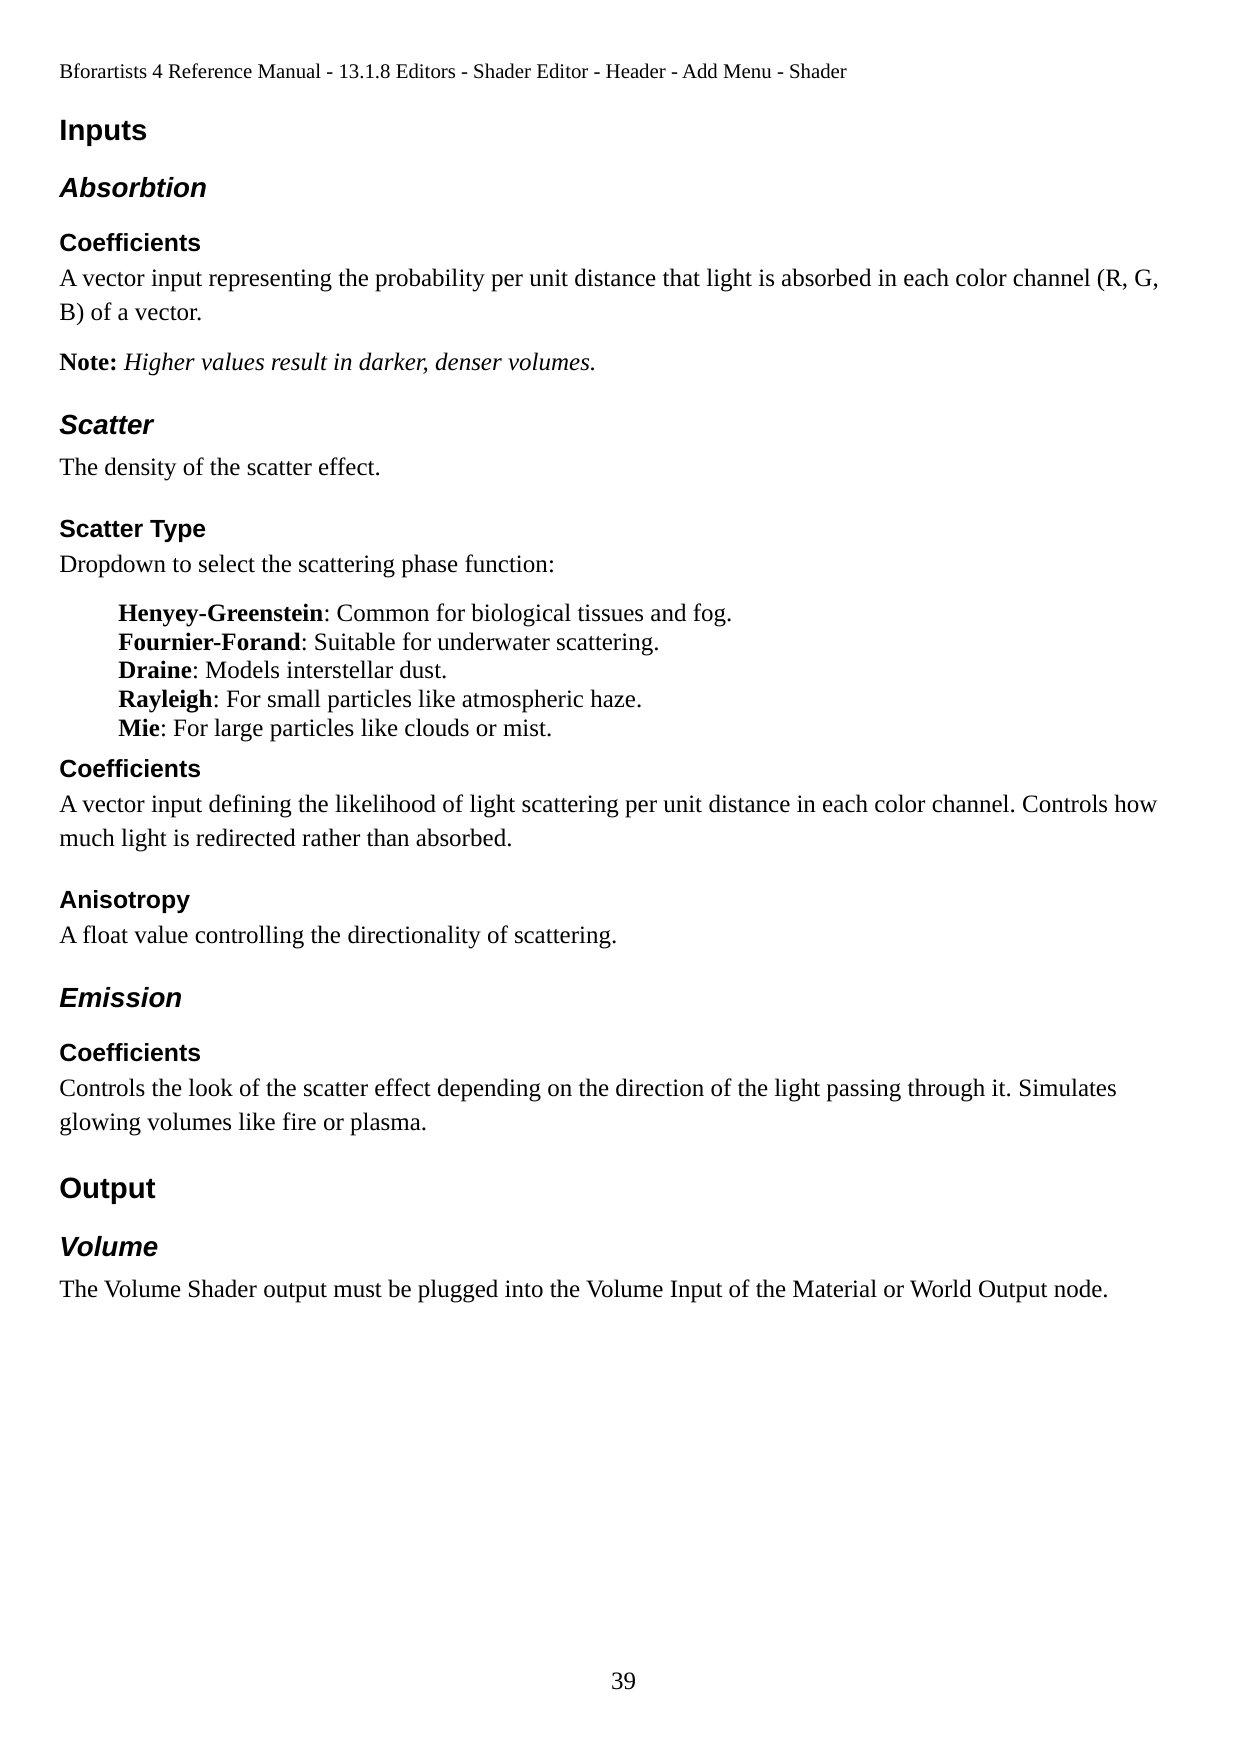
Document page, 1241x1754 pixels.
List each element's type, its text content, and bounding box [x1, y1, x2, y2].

subtitle Inputs [59, 113, 1181, 146]
subtitle Coefficients [59, 228, 1181, 257]
subtitle Volume [59, 1230, 1181, 1262]
subtitle Emission [59, 981, 1181, 1013]
subtitle Coefficients [59, 1038, 1181, 1067]
text The Volume Shader output must be plugged into the Volume Input of the Material or World Output node. [59, 1274, 1181, 1303]
subtitle Output [59, 1171, 1181, 1205]
list Rayleigh: For small particles like atmospheric haze. [118, 684, 1181, 713]
subtitle Scatter [59, 408, 1181, 440]
text A vector input defining the likelihood of light scattering per unit distance in each color channel. Controls how much light is redirected rather than absorbed. [59, 789, 1181, 852]
list Draine: Models interstellar dust. [118, 655, 1181, 684]
subtitle Absorbtion [59, 171, 1181, 203]
text Dropdown to select the scattering phase function: [59, 549, 1181, 578]
text Controls the look of the scatter effect depending on the direction of the light passing through it. Simulates glowing volumes like fire or plasma. [59, 1073, 1181, 1136]
list Henyey-Greenstein: Common for biological tissues and fog. [118, 598, 1181, 627]
subtitle Anisotropy [59, 885, 1181, 913]
subtitle Coefficients [59, 754, 1181, 783]
text The density of the scatter effect. [59, 452, 1181, 481]
text A vector input representing the probability per unit distance that light is absorbed in each color channel (R, G, B) of a vector. [59, 263, 1181, 326]
list Mie: For large particles like clouds or mist. [118, 713, 1181, 742]
list Fournier-Forand: Suitable for underwater scattering. [118, 627, 1181, 655]
text A float value controlling the directionality of scattering. [59, 920, 1181, 948]
subtitle Scatter Type [59, 514, 1181, 543]
text Note: Higher values result in darker, denser volumes. [59, 347, 1181, 375]
